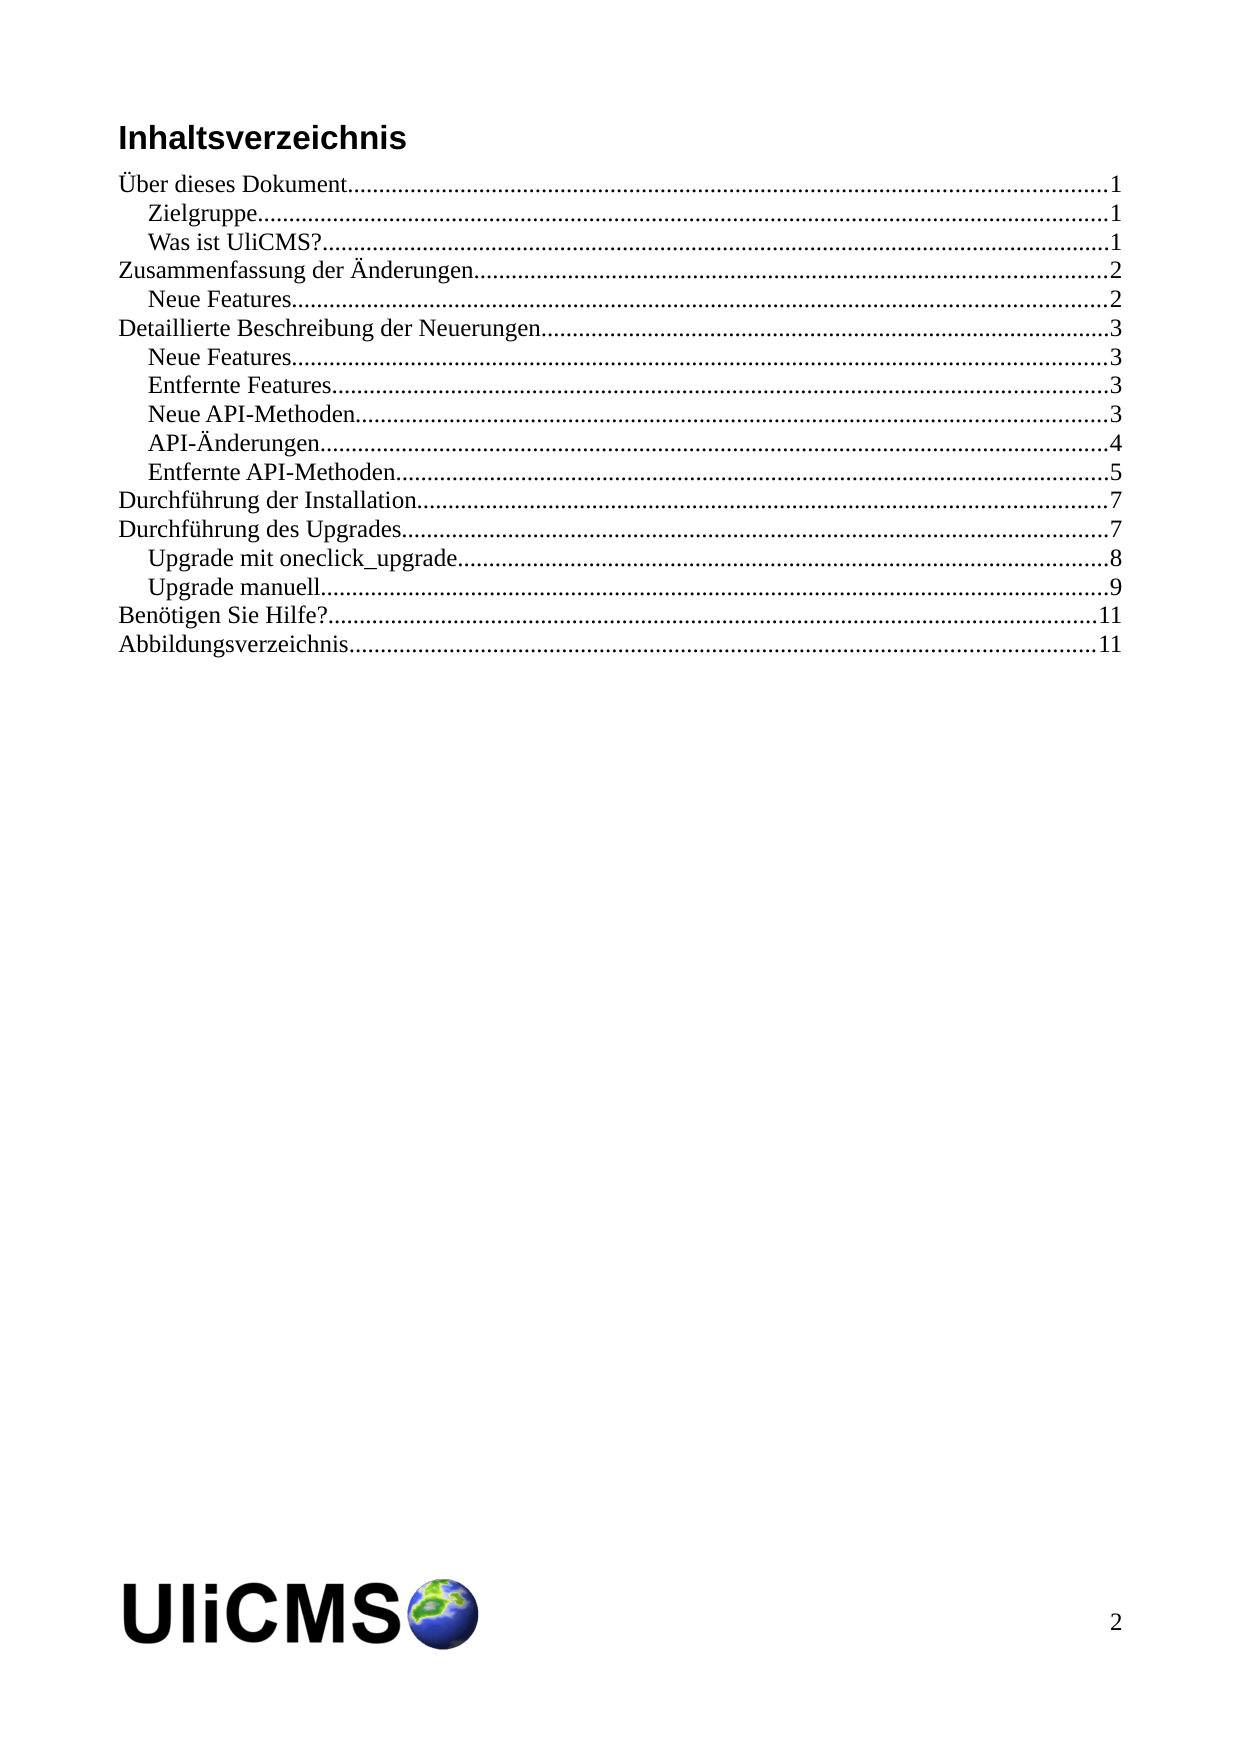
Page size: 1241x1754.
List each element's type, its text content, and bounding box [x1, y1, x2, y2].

text Durchführung des Upgrades 7 [118, 514, 1122, 543]
text Neue Features 3 [148, 342, 1122, 370]
text Benötigen Sie Hilfe? 11 [118, 600, 1122, 629]
text Was ist UliCMS? 1 [148, 227, 1122, 255]
text API-Änderungen 4 [148, 428, 1122, 457]
text Zielgruppe 1 [148, 198, 1122, 227]
text Abbildungsverzeichnis 11 [118, 629, 1122, 658]
text Über dieses Dokument 1 [118, 169, 1122, 198]
picture [118, 1578, 479, 1652]
text Neue API-Methoden 3 [148, 399, 1122, 428]
text Detaillierte Beschreibung der Neuerungen 3 [118, 313, 1122, 342]
text Entfernte Features 3 [148, 370, 1122, 399]
text Neue Features 2 [148, 284, 1122, 313]
text Upgrade manuell 9 [148, 572, 1122, 600]
text Durchführung der Installation 7 [118, 485, 1122, 514]
text Upgrade mit oneclick_upgrade 8 [148, 543, 1122, 572]
subtitle Inhaltsverzeichnis [118, 118, 1122, 157]
text Zusammenfassung der Änderungen 2 [118, 255, 1122, 284]
text Entfernte API-Methoden 5 [148, 457, 1122, 485]
